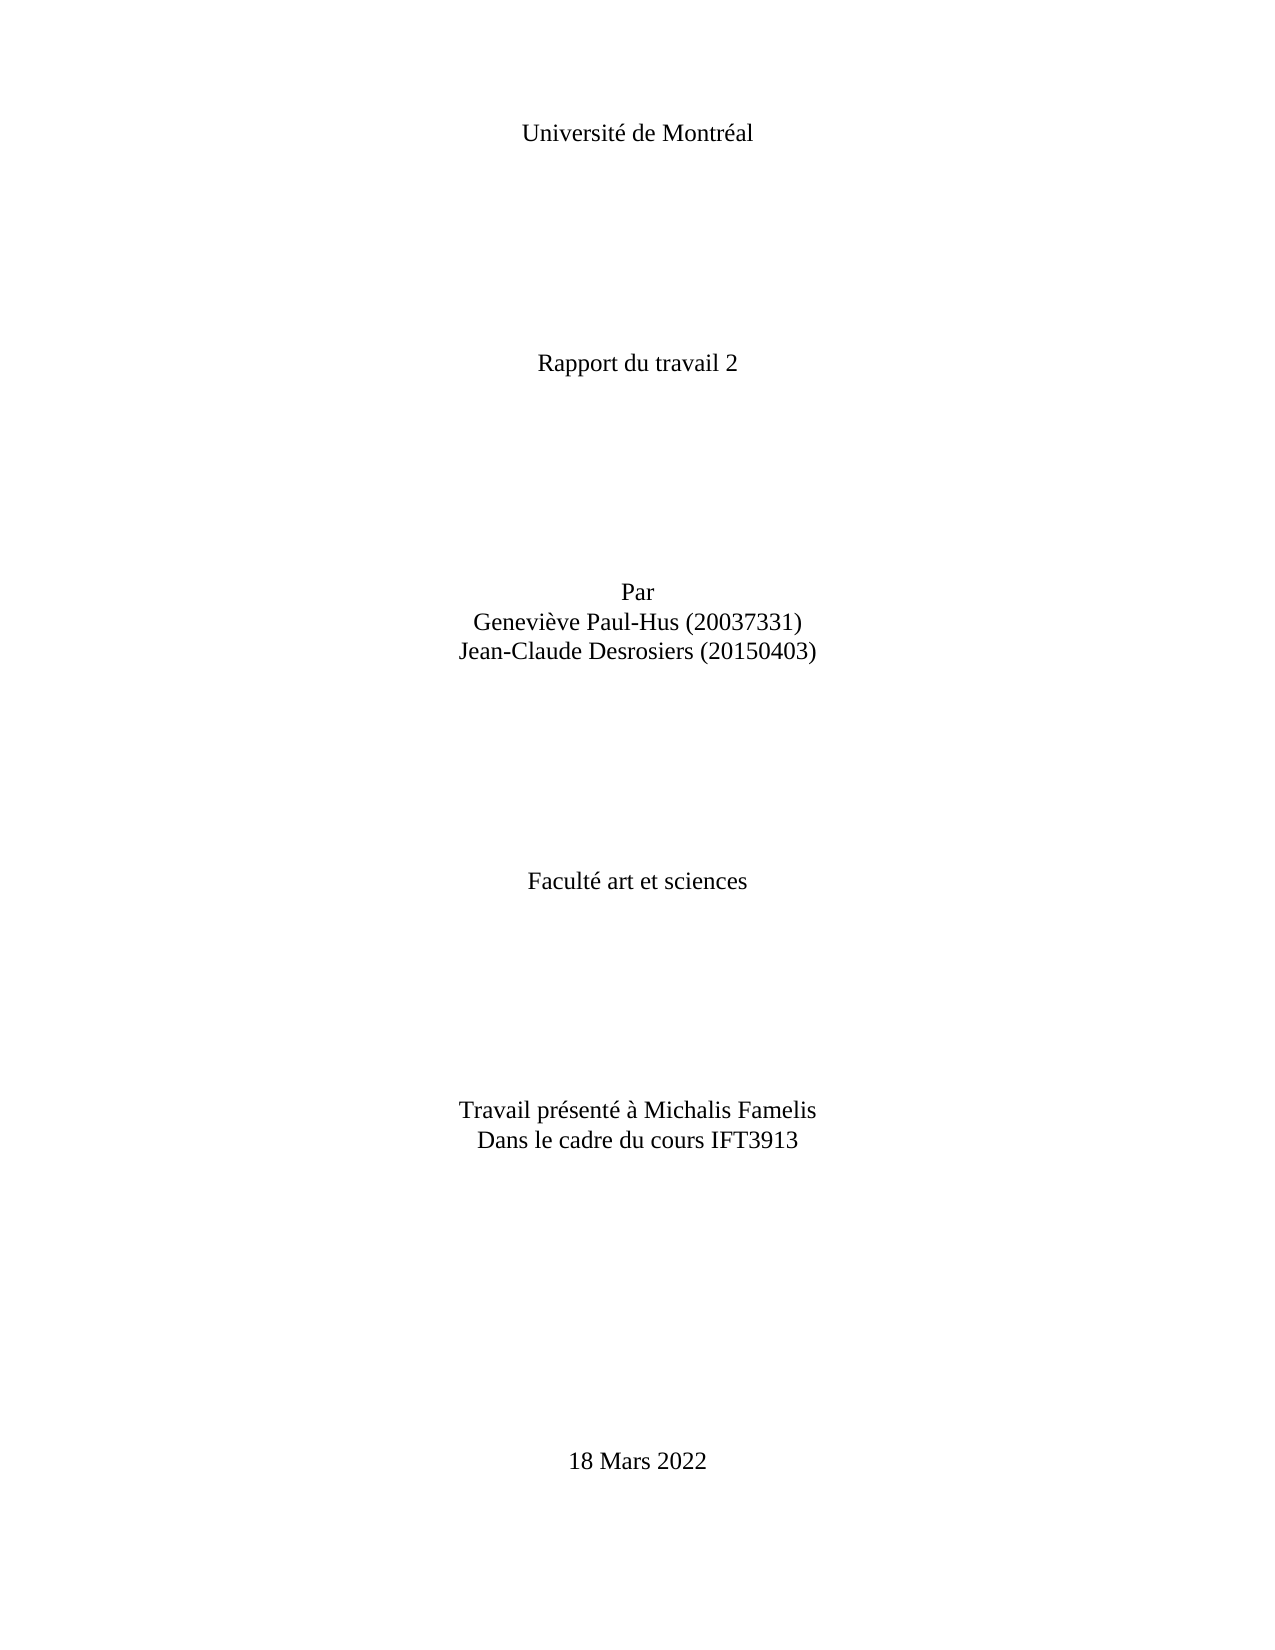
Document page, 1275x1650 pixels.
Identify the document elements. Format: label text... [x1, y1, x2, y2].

text Travail présenté à Michalis Famelis Dans le cadre du cours IFT3913 [118, 1095, 1157, 1153]
text Faculté art et sciences [118, 866, 1157, 894]
text Par Geneviève Paul-Hus (20037331) Jean-Claude Desrosiers (20150403) [118, 577, 1157, 665]
text Rapport du travail 2 [118, 348, 1157, 377]
text 18 Mars 2022 [118, 1446, 1157, 1475]
text Université de Montréal [118, 118, 1157, 147]
